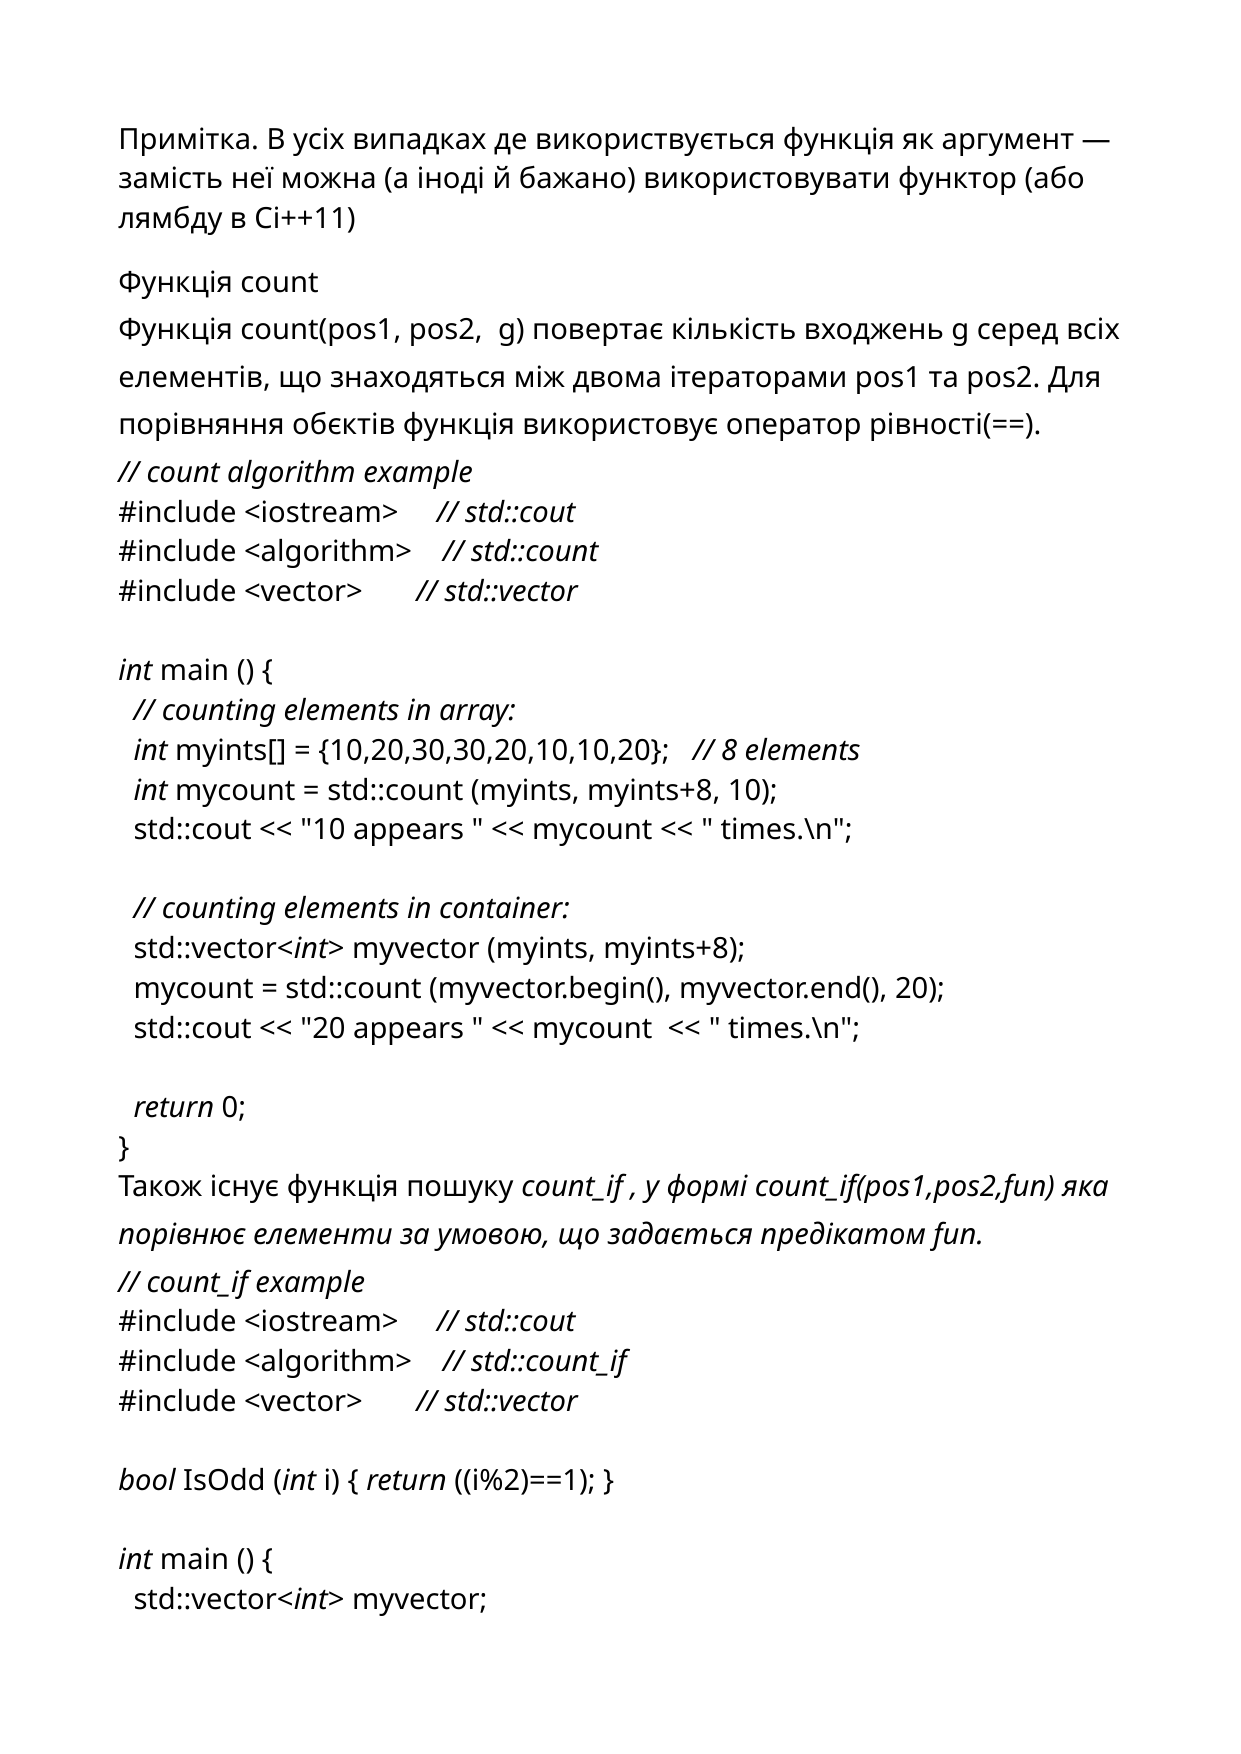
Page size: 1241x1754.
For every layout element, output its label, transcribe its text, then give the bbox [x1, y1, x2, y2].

text Примітка. В усіх випадках де використвується функція як аргумент — замість неї можна (а іноді й бажано) використовувати функтор (або лямбду в Сі++11) [118, 118, 1122, 237]
text Функція count(pos1, pos2, g) повертає кількість входжень g серед всіх елементів, що знаходяться між двома ітераторами pos1 та pos2. Для порівняння обєктів функція використовує оператор рівності(==). [118, 308, 1122, 443]
text #include <vector> // std::vector [118, 570, 1122, 610]
text mycount = std::count (myvector.begin(), myvector.end(), 20); [118, 967, 1122, 1007]
text int main () { [118, 650, 1122, 689]
text int myints[] = {10,20,30,30,20,10,10,20}; // 8 elements [118, 729, 1122, 769]
text #include <iostream> // std::cout [118, 491, 1122, 531]
text Функція count [118, 261, 1122, 301]
text int main () { [118, 1539, 1122, 1578]
text std::cout << "20 appears " << mycount << " times.\n"; [118, 1007, 1122, 1047]
text #include <algorithm> // std::count_if [118, 1340, 1122, 1380]
text bool IsOdd (int i) { return ((i%2)==1); } [118, 1459, 1122, 1499]
text std::vector<int> myvector (myints, myints+8); [118, 927, 1122, 967]
text // counting elements in container: [118, 888, 1122, 927]
text std::vector<int> myvector; [118, 1578, 1122, 1618]
text int mycount = std::count (myints, myints+8, 10); [118, 769, 1122, 808]
text #include <algorithm> // std::count [118, 531, 1122, 570]
text #include <vector> // std::vector [118, 1380, 1122, 1419]
text // counting elements in array: [118, 689, 1122, 729]
text // count algorithm example [118, 451, 1122, 491]
text Також існує функція пошуку count_if , у формі count_if(pos1,pos2,fun) яка порівнює елементи за умовою, що задається предікатом fun. [118, 1166, 1122, 1253]
text // count_if example [118, 1261, 1122, 1301]
text #include <iostream> // std::cout [118, 1301, 1122, 1340]
text std::cout << "10 appears " << mycount << " times.\n"; [118, 808, 1122, 848]
text } [118, 1126, 1122, 1166]
text return 0; [118, 1086, 1122, 1126]
